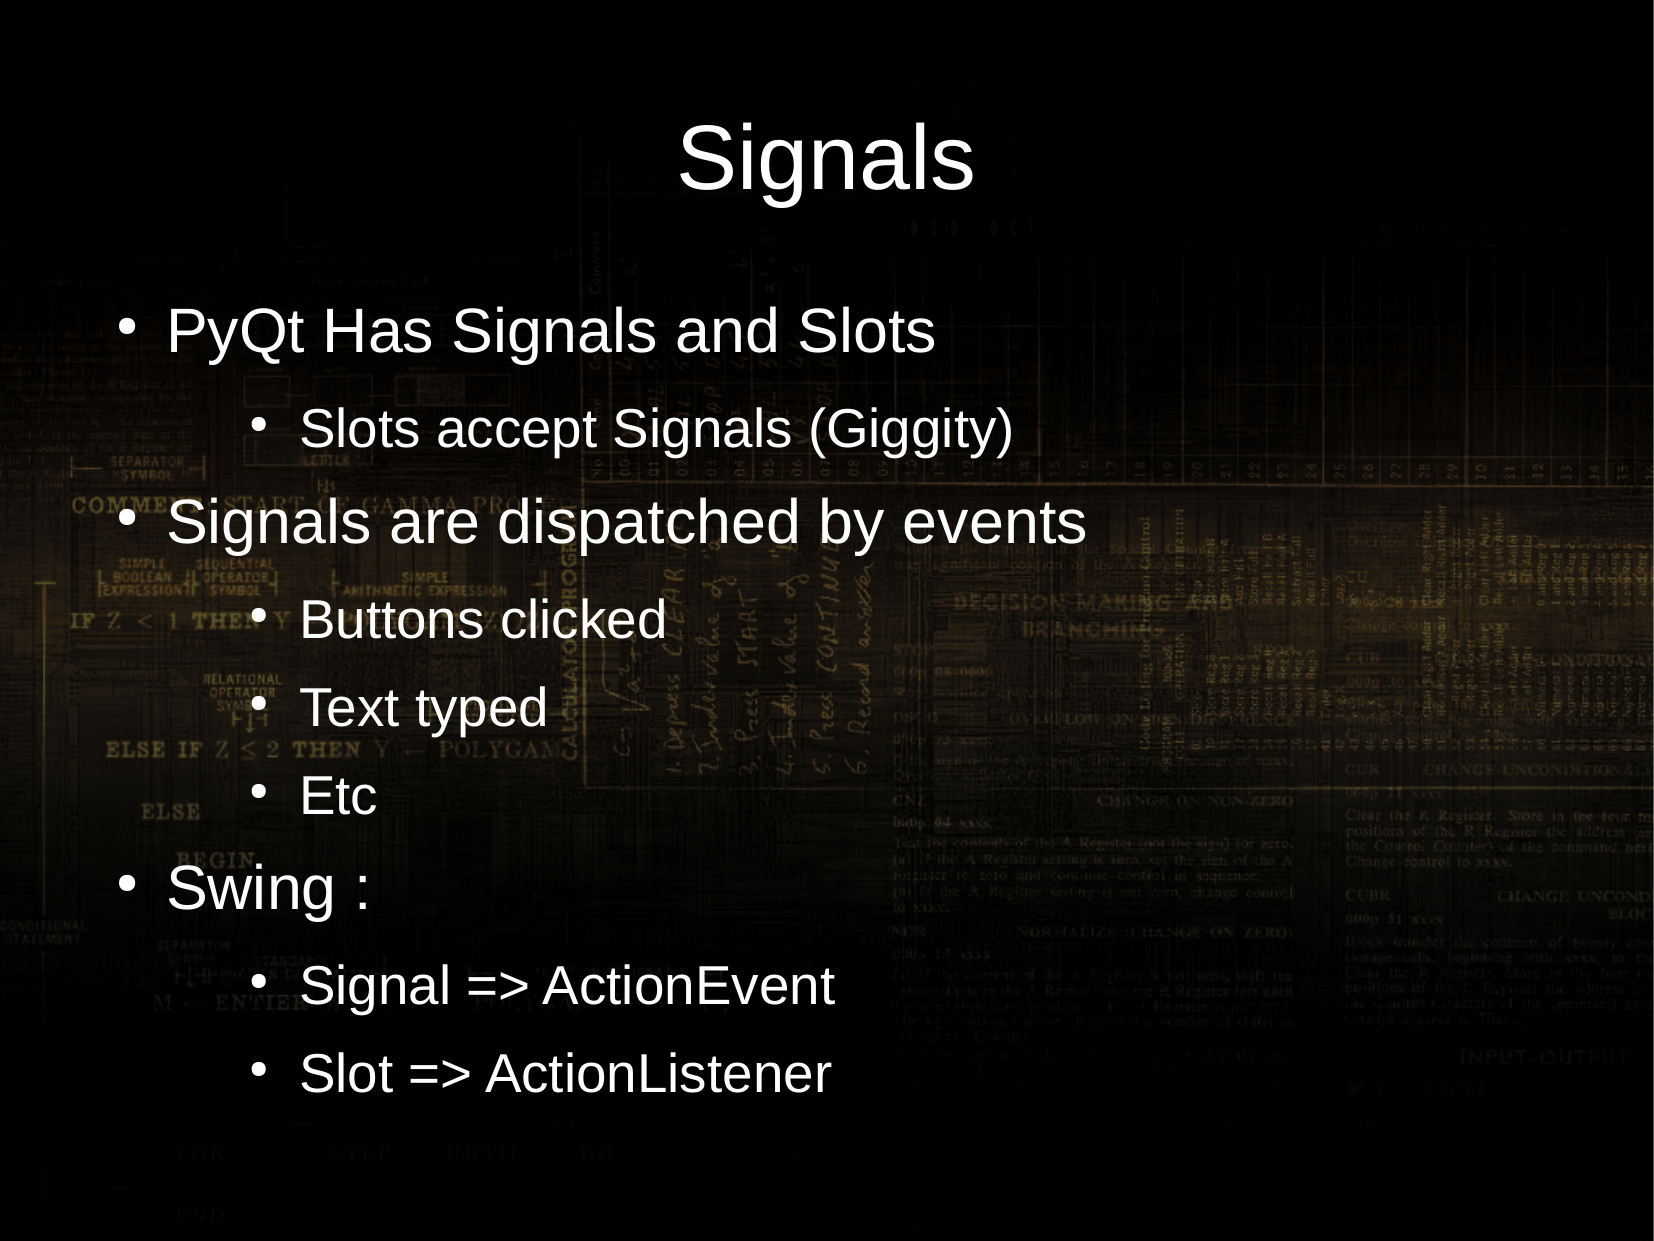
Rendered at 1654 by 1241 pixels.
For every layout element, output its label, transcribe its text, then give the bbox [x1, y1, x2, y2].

list PyQt Has Signals and Slots Slots accept Signals (Giggity) Signals are dispatched by events Buttons clicked Text typed Etc Swing : Signal => ActionEvent Slot => ActionListener [82, 290, 1571, 1110]
title Signals [82, 49, 1571, 257]
